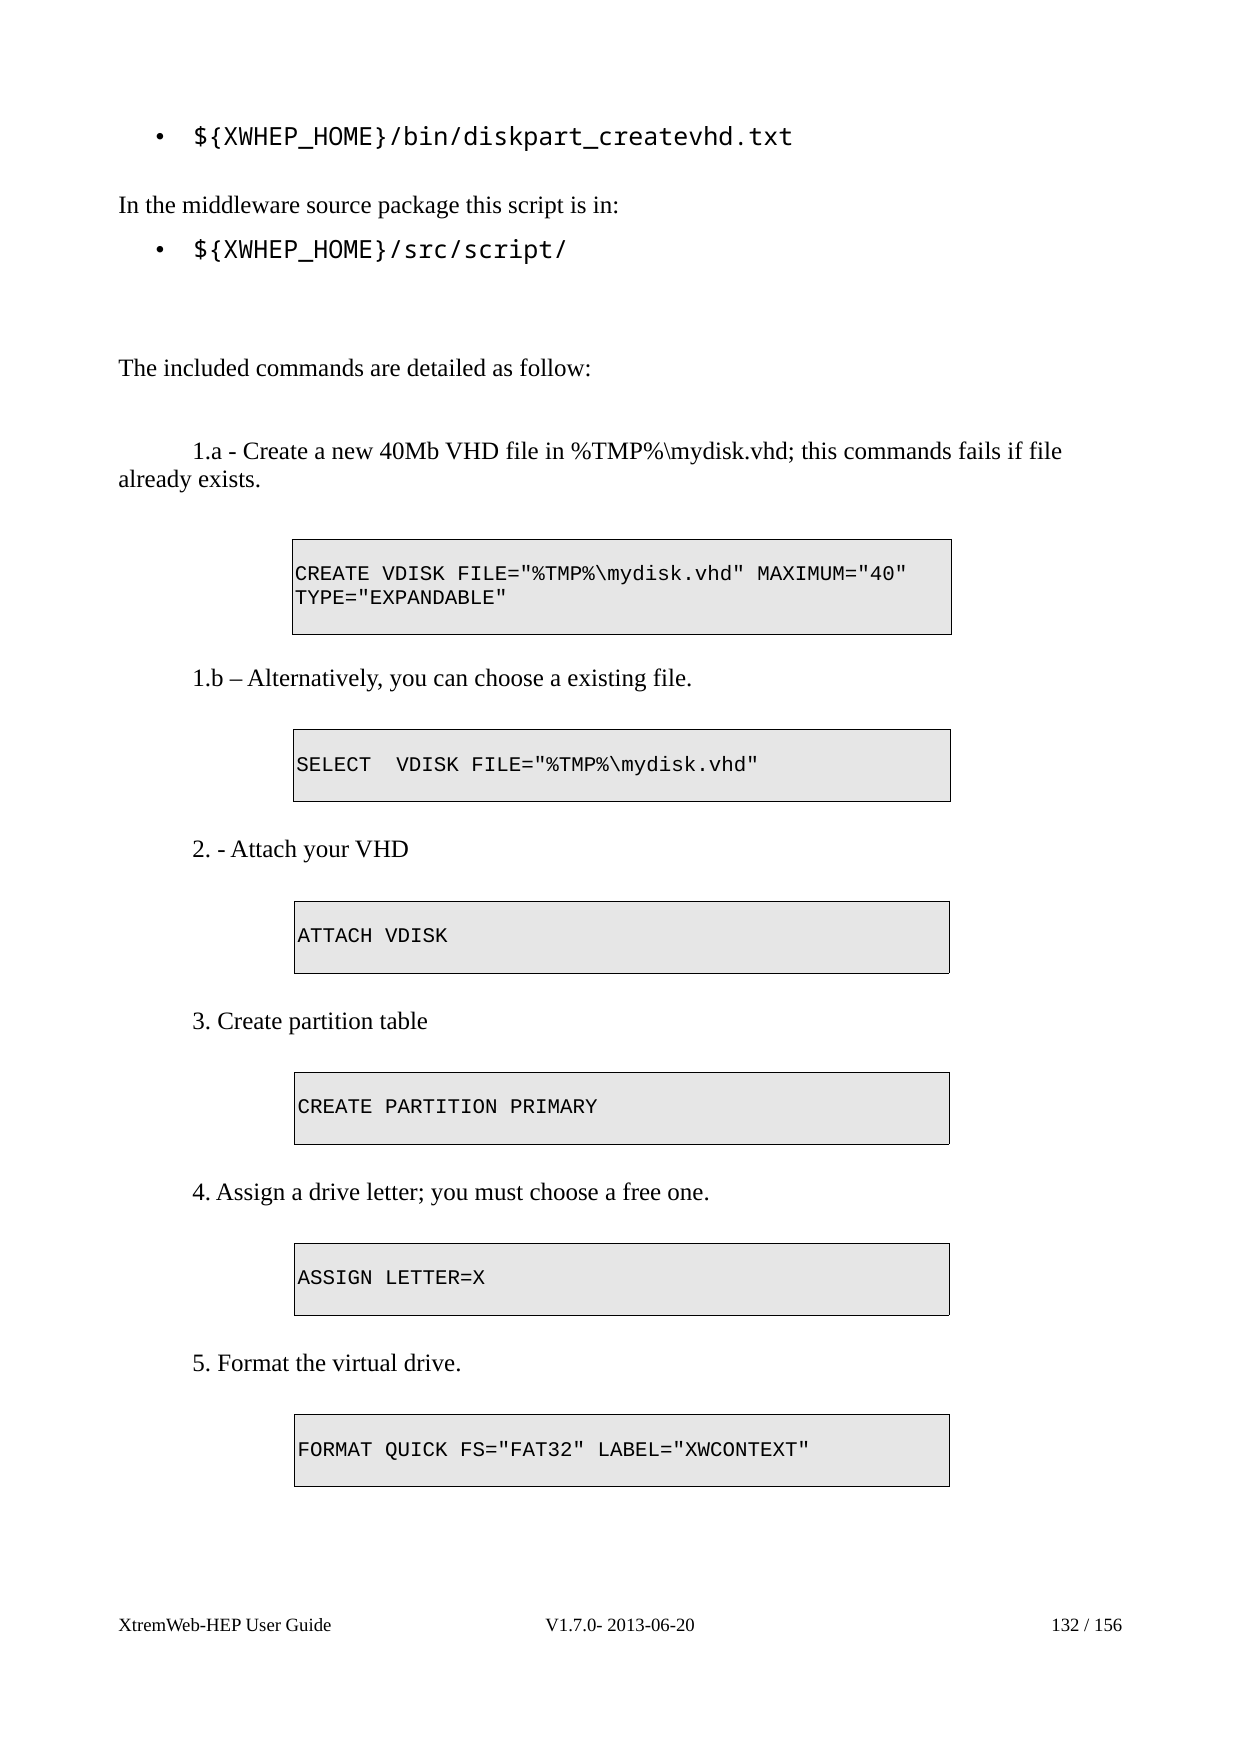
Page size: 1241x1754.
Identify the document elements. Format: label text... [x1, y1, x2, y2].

text 1.a - Create a new 40Mb VHD file in %TMP%\mydisk.vhd; this commands fails if file already exists. [118, 436, 1122, 493]
text CREATE PARTITION PRIMARY [295, 1093, 949, 1117]
text 2. - Attach your VHD [118, 834, 1122, 863]
text CREATE VDISK FILE="%TMP%\mydisk.vhd" MAXIMUM="40" TYPE="EXPANDABLE" [293, 560, 951, 607]
text ATTACH VDISK [295, 922, 949, 946]
text 3. Create partition table [118, 1006, 1122, 1034]
text In the middleware source package this script is in: [118, 190, 1122, 219]
list ${XWHEP_HOME}/src/script/ [156, 232, 1122, 266]
text SELECT VDISK FILE="%TMP%\mydisk.vhd" [294, 751, 950, 774]
text 5. Format the virtual drive. [118, 1348, 1122, 1377]
text ASSIGN LETTER=X [295, 1264, 949, 1288]
text FORMAT QUICK FS="FAT32" LABEL="XWCONTEXT" [295, 1436, 949, 1459]
text The included commands are detailed as follow: [118, 353, 1122, 382]
text 1.b – Alternatively, you can choose a existing file. [118, 663, 1122, 692]
list ${XWHEP_HOME}/bin/diskpart_createvhd.txt [156, 118, 1122, 152]
text 4. Assign a drive letter; you must choose a free one. [118, 1177, 1122, 1206]
